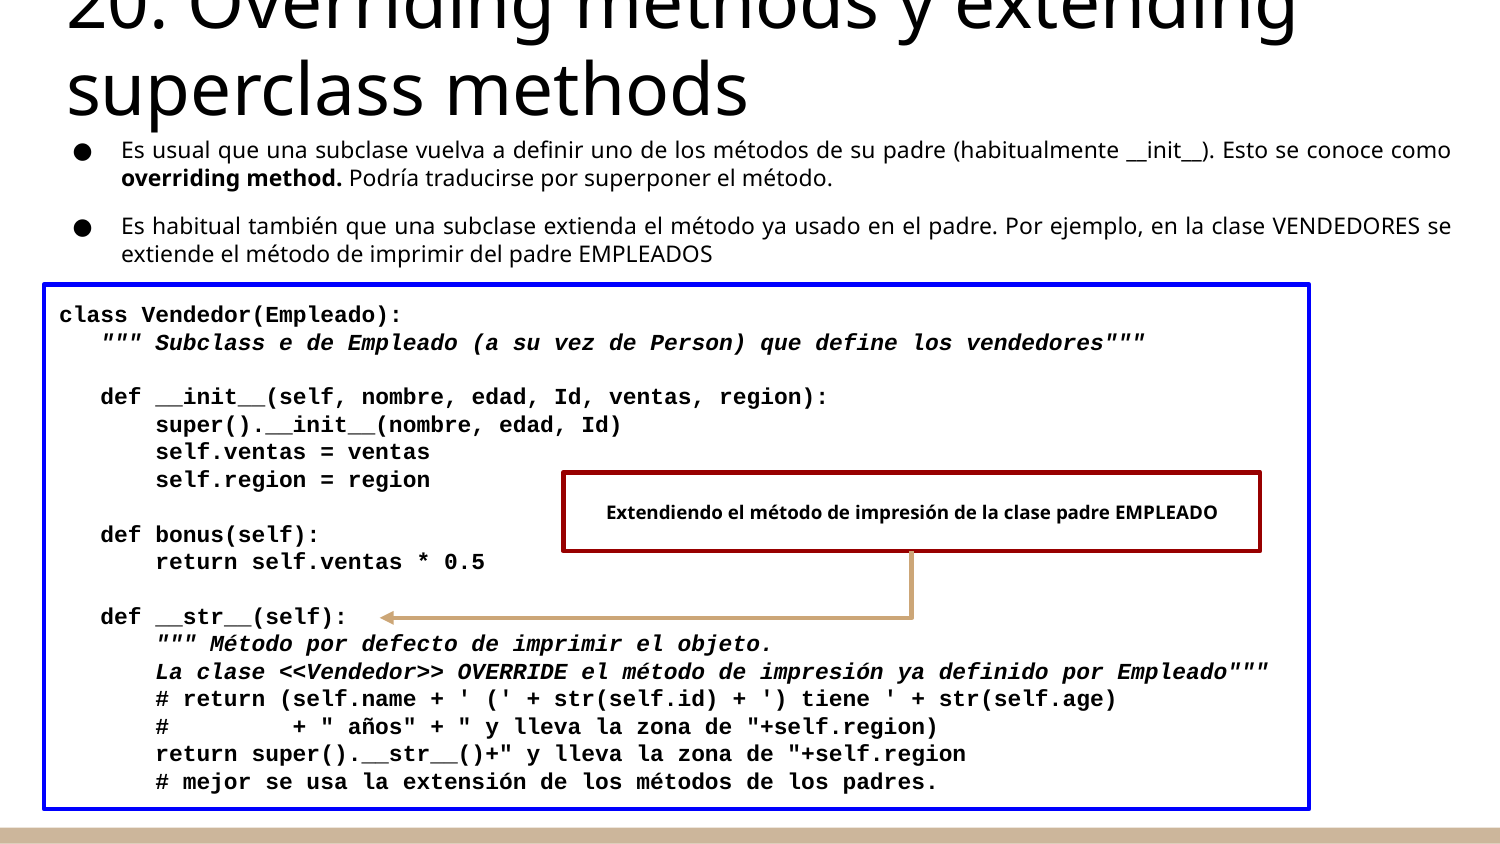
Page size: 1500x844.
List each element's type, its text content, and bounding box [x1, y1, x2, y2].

text_box Extendiendo el método de impresión de la clase padre EMPLEADO [563, 472, 1261, 551]
text_box Es usual que una subclase vuelva a definir uno de los métodos de su padre (habitualmente __init__). Esto se conoce como overriding method. Podría traducirse por superponer el método. Es habitual también que una subclase extienda el método ya usado en el padre. Por ejemplo, en la clase VENDEDORES se extiende el método de imprimir del padre EMPLEADOS [31, 129, 1469, 322]
title 20. Overriding methods y extending superclass methods [51, 8, 1449, 129]
text_box class Vendedor(Empleado): """ Subclass e de Empleado (a su vez de Person) que define los vendedores""" def __init__(self, nombre, edad, Id, ventas, region): super().__init__(nombre, edad, Id) self.ventas = ventas self.region = region def bonus(self): return self.ventas * 0.5 def __str__(self): """ Método por defecto de imprimir el objeto. La clase <<Vendedor>> OVERRIDE el método de impresión ya definido por Empleado""" # return (self.name + ' (' + str(self.id) + ') tiene ' + str(self.age) # + " años" + " y lleva la zona de "+self.region) return super().__str__()+" y lleva la zona de "+self.region # mejor se usa la extensión de los métodos de los padres. [44, 284, 1310, 809]
